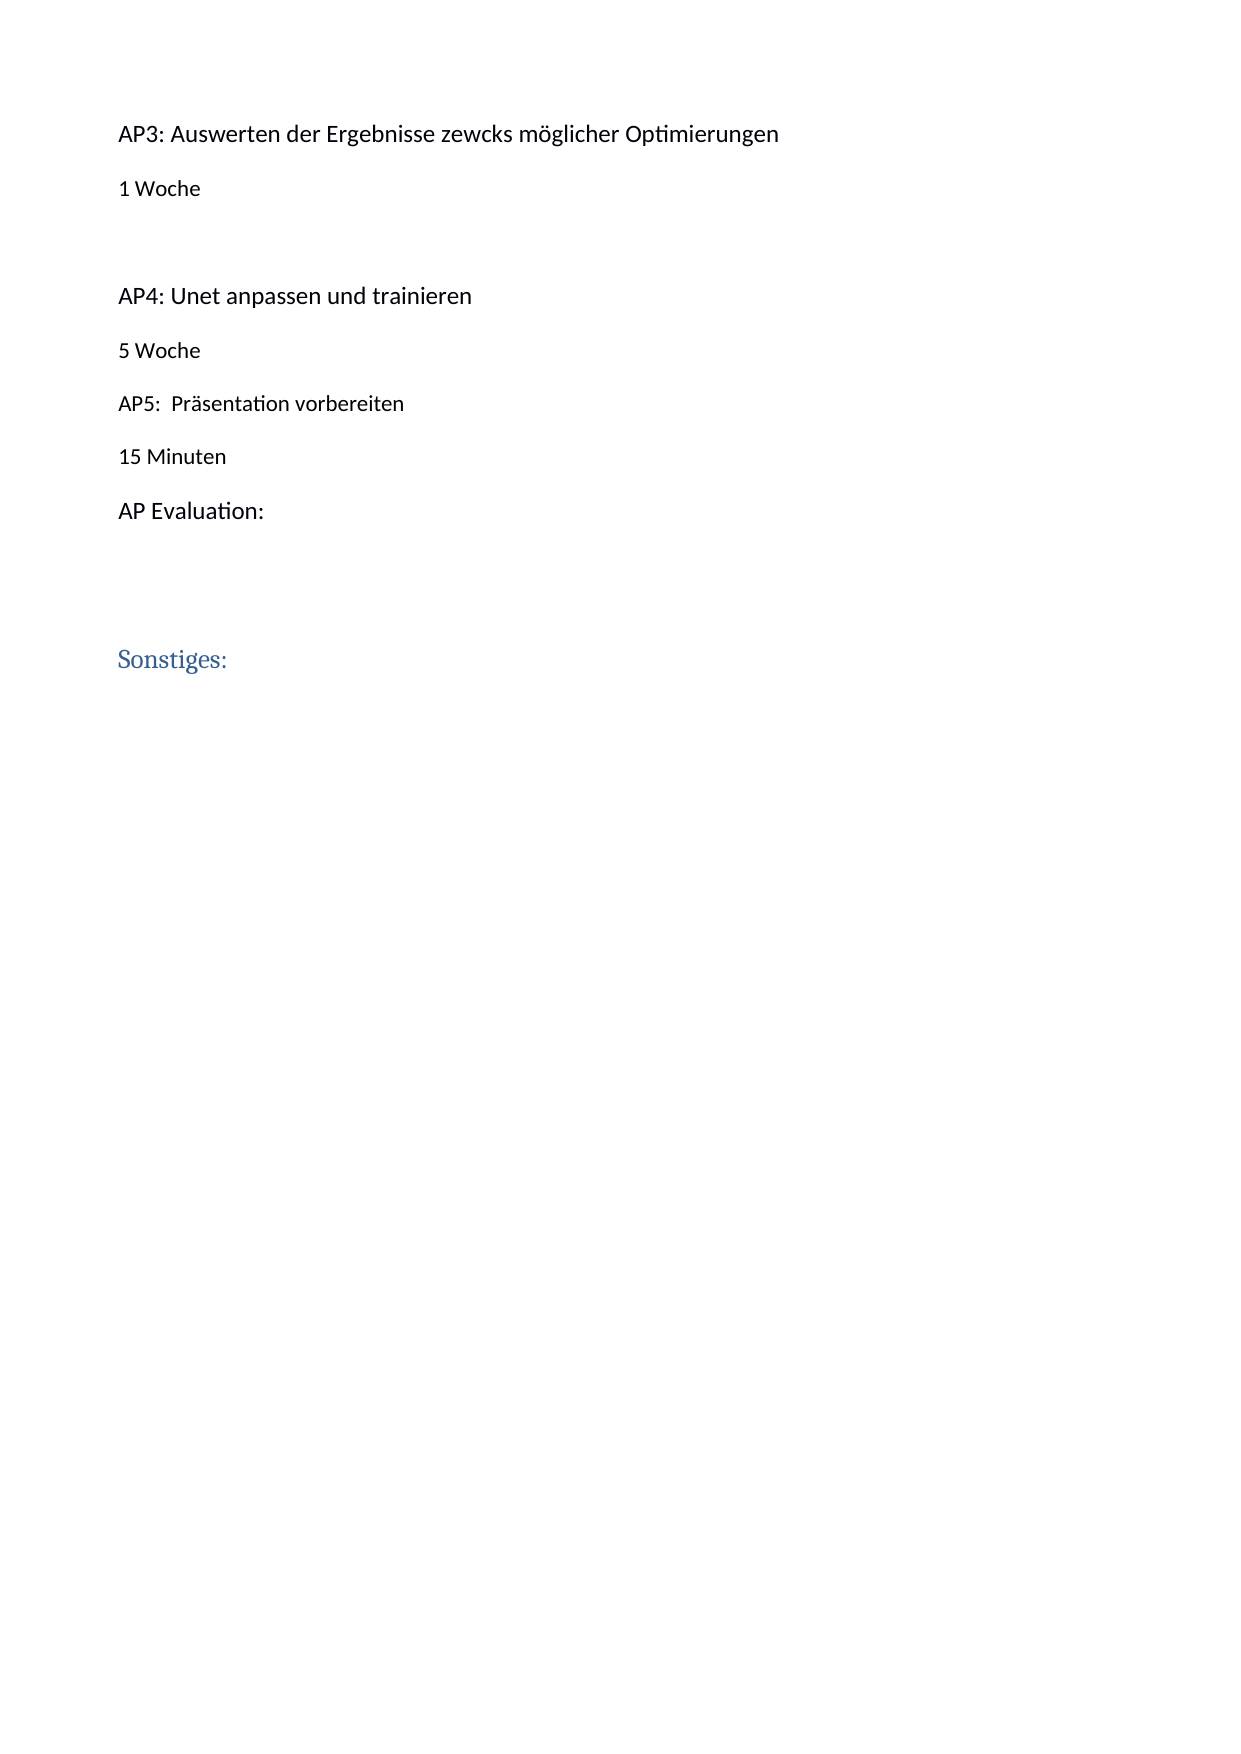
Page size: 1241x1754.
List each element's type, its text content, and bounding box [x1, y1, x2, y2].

text AP5: Präsentation vorbereiten [118, 389, 1122, 417]
text 15 Minuten [118, 442, 1122, 470]
text 5 Woche [118, 336, 1122, 364]
text AP Evaluation: [118, 495, 1122, 525]
text AP4: Unet anpassen und trainieren [118, 280, 1122, 311]
text AP3: Auswerten der Ergebnisse zewcks möglicher Optimierungen [118, 118, 1122, 149]
text 1 Woche [118, 174, 1122, 202]
text Sonstiges: [118, 644, 1122, 675]
